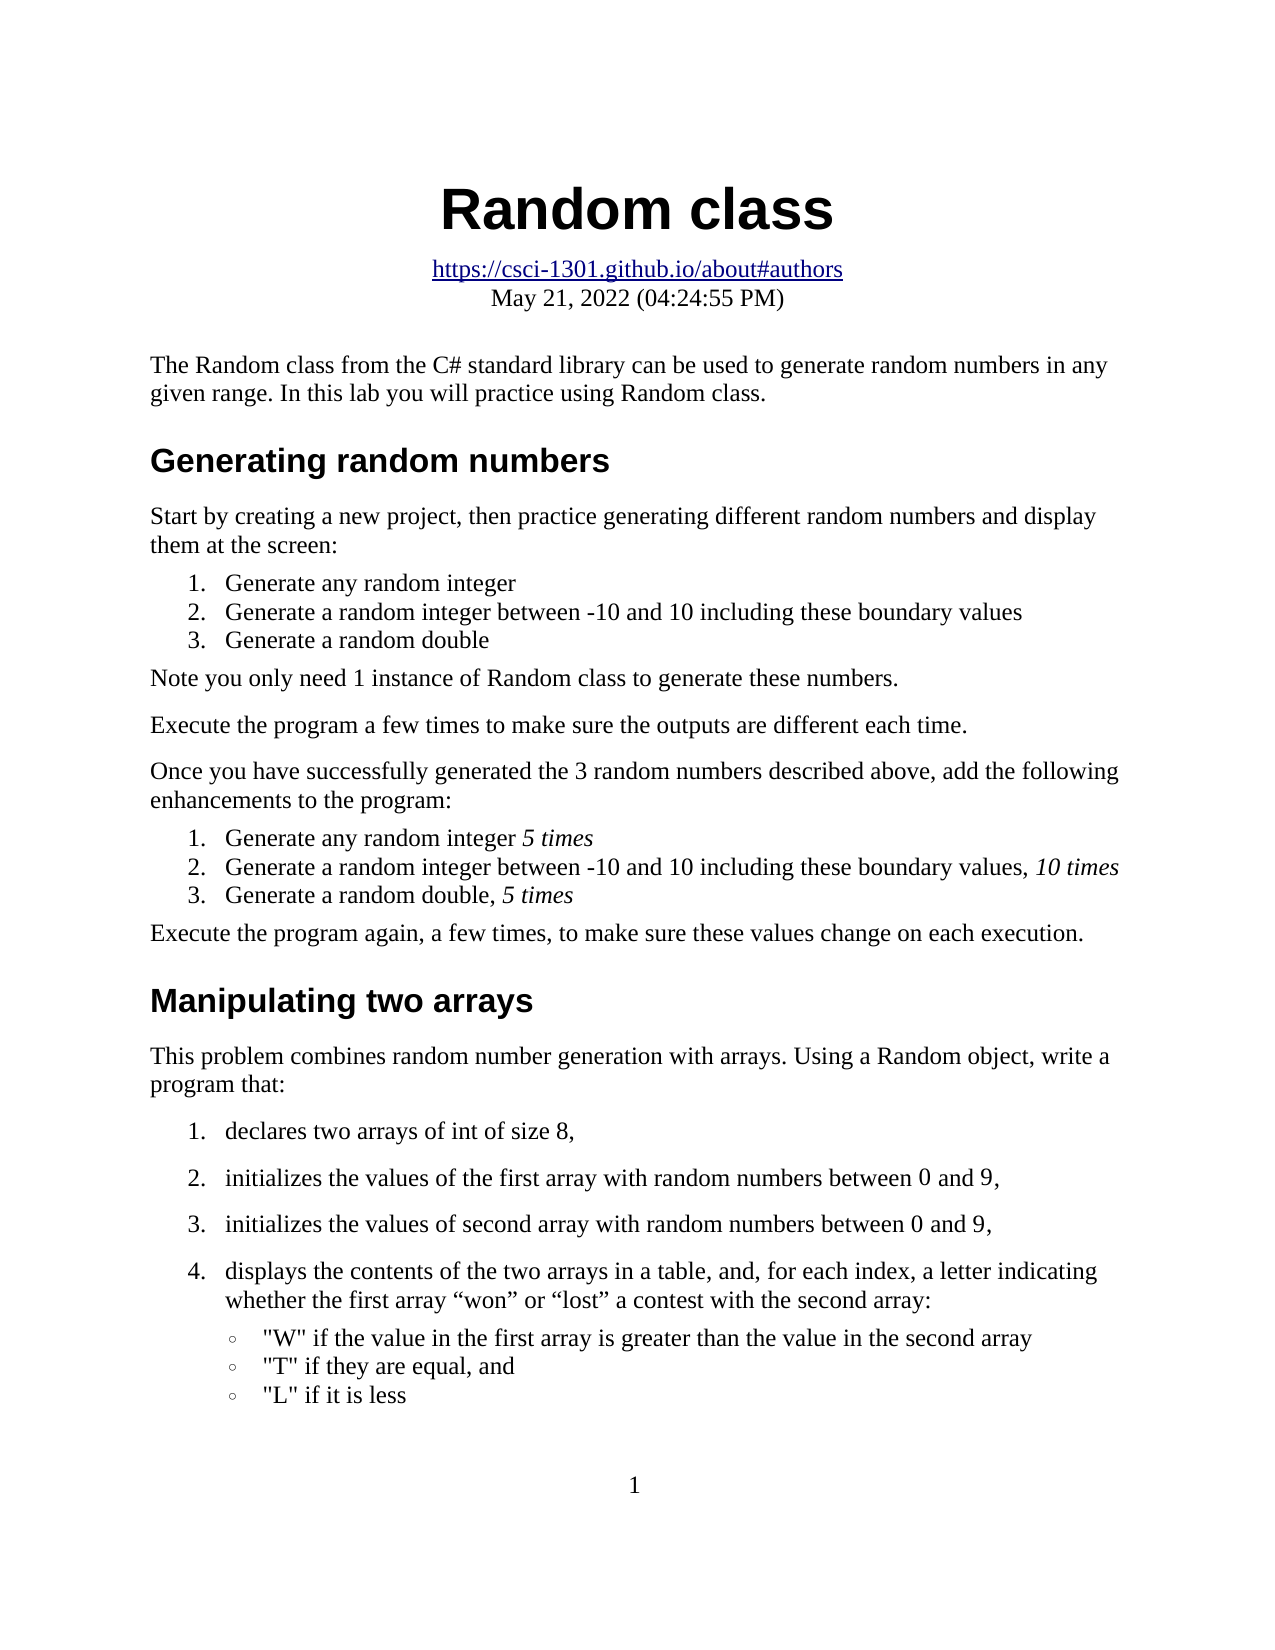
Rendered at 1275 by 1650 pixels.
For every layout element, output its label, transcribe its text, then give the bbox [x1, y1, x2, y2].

subtitle Manipulating two arrays [150, 981, 1125, 1019]
list Generate a random integer between -10 and 10 including these boundary values [187, 597, 1125, 625]
list displays the contents of the two arrays in a table, and, for each index, a letter indicating whether the first array “won” or “lost” a contest with the second array: [187, 1256, 1125, 1314]
text Start by creating a new project, then practice generating different random numbers and display them at the screen: [150, 501, 1125, 559]
text Execute the program again, a few times, to make sure these values change on each execution. [150, 918, 1125, 947]
list Generate a random double, 5 times [187, 880, 1125, 909]
text The Random class from the C# standard library can be used to generate random numbers in any given range. In this lab you will practice using Random class. [150, 350, 1125, 407]
text May 21, 2022 (04:24:55 PM) [150, 283, 1125, 312]
list "T" if they are equal, and [225, 1351, 1125, 1380]
list declares two arrays of int of size 8, [187, 1116, 1125, 1145]
text This problem combines random number generation with arrays. Using a Random object, write a program that: [150, 1041, 1125, 1098]
text Execute the program a few times to make sure the outputs are different each time. [150, 710, 1125, 738]
text https://csci-1301.github.io/about#authors [150, 254, 1125, 283]
list "L" if it is less [225, 1380, 1125, 1409]
list Generate a random double [187, 625, 1125, 654]
list Generate any random integer [187, 568, 1125, 597]
text Note you only need 1 instance of Random class to generate these numbers. [150, 663, 1125, 692]
list Generate any random integer 5 times [187, 823, 1125, 852]
text Once you have successfully generated the 3 random numbers described above, add the following enhancements to the program: [150, 756, 1125, 814]
subtitle Generating random numbers [150, 441, 1125, 480]
list Generate a random integer between -10 and 10 including these boundary values, 10 times [187, 852, 1125, 880]
list initializes the values of the first array with random numbers between and , [187, 1163, 1125, 1192]
list "W" if the value in the first array is greater than the value in the second array [225, 1323, 1125, 1351]
title Random class [150, 175, 1125, 242]
list initializes the values of second array with random numbers between and , [187, 1209, 1125, 1238]
